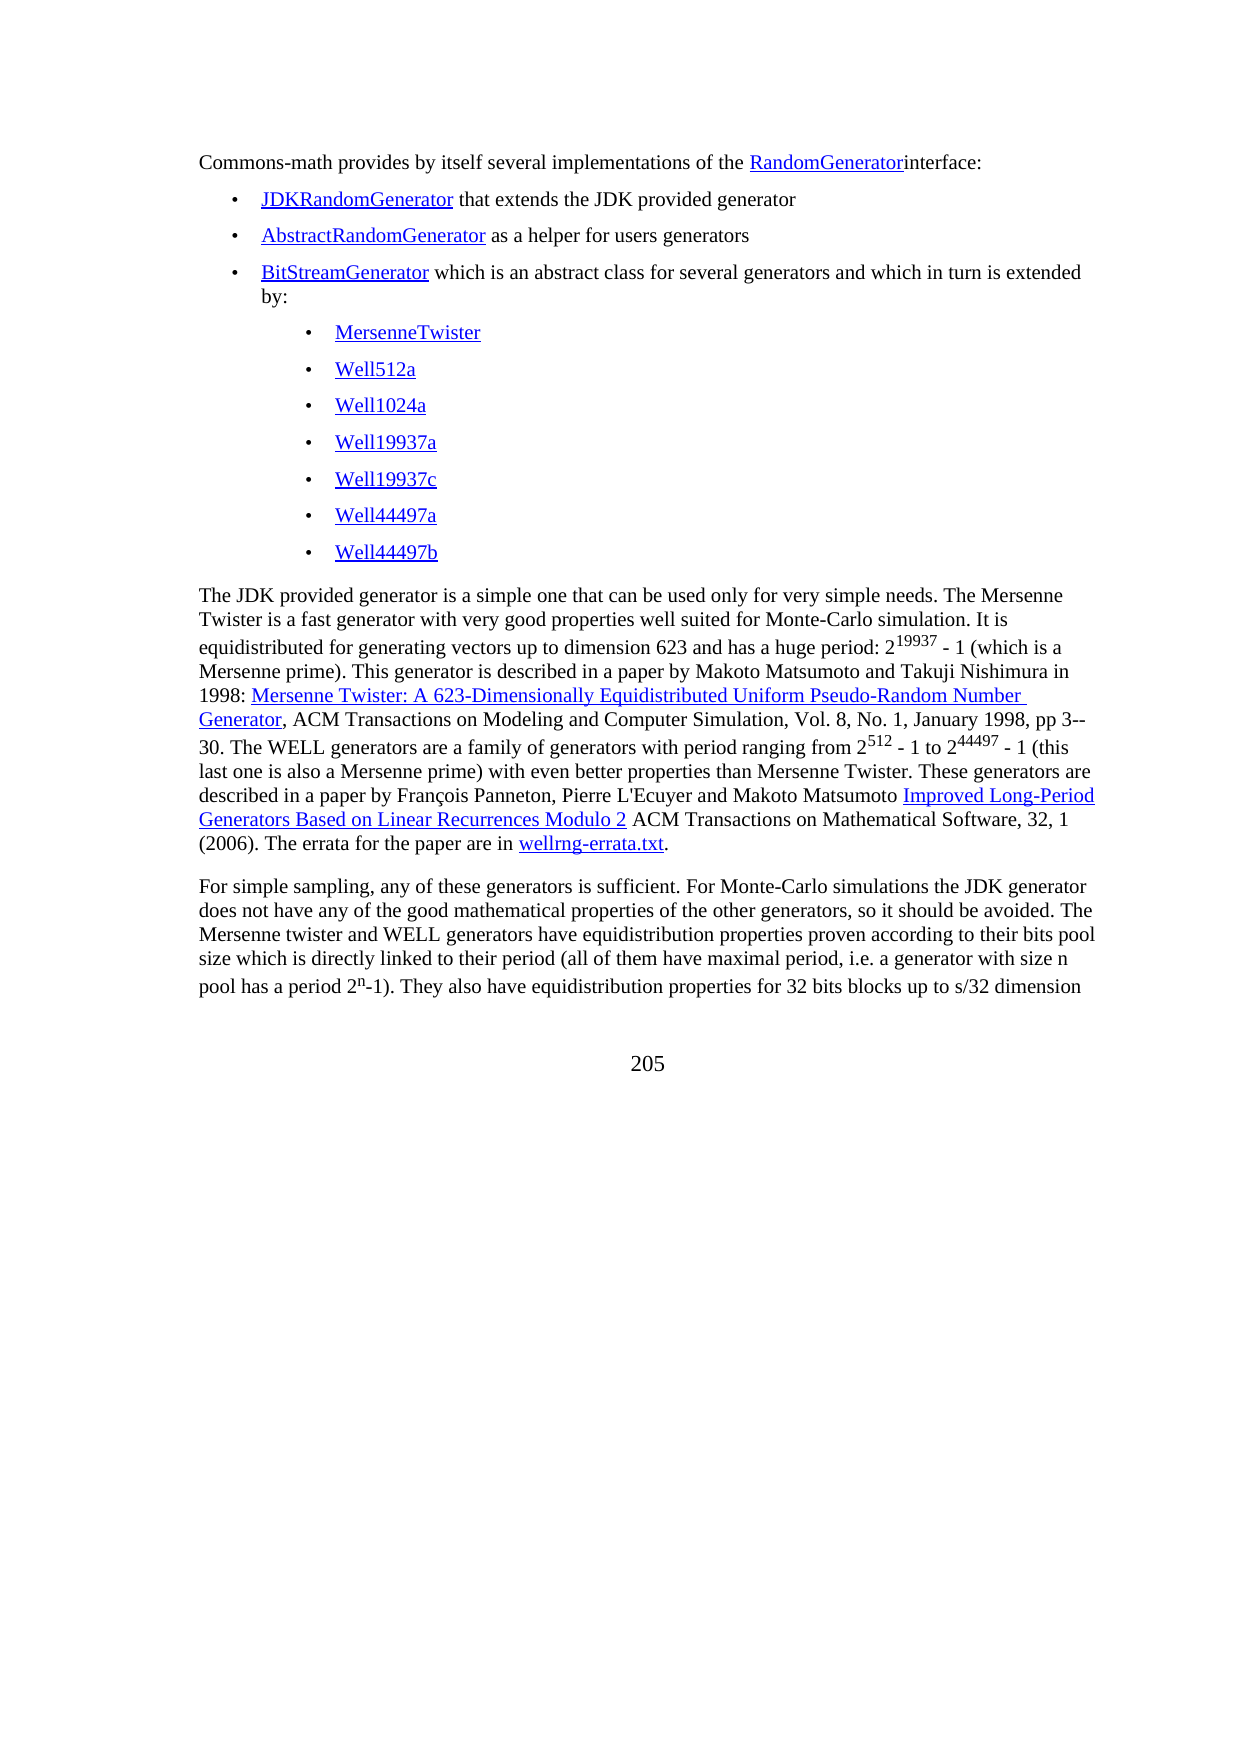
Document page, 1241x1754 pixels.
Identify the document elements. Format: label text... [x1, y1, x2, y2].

list AbstractRandomGenerator as a helper for users generators [232, 223, 1108, 247]
list Well19937c [305, 467, 1108, 491]
text The JDK provided generator is a simple one that can be used only for very simple needs. The Mersenne Twister is a fast generator with very good properties well suited for Monte-Carlo simulation. It is equidistributed for generating vectors up to dimension 623 and has a huge period: 219937 - 1 (which is a Mersenne prime). This generator is described in a paper by Makoto Matsumoto and Takuji Nishimura in 1998: Mersenne Twister: A 623-Dimensionally Equidistributed Uniform Pseudo-Random Number Generator, ACM Transactions on Modeling and Computer Simulation, Vol. 8, No. 1, January 1998, pp 3--30. The WELL generators are a family of generators with period ranging from 2512 - 1 to 244497 - 1 (this last one is also a Mersenne prime) with even better properties than Mersenne Twister. These generators are described in a paper by François Panneton, Pierre L'Ecuyer and Makoto Matsumoto Improved Long-Period Generators Based on Linear Recurrences Modulo 2 ACM Transactions on Mathematical Software, 32, 1 (2006). The errata for the paper are in wellrng-errata.txt. [198, 582, 1097, 855]
list Well1024a [305, 393, 1108, 417]
list BitStreamGenerator which is an abstract class for several generators and which in turn is extended by: [232, 260, 1108, 308]
list Well512a [305, 357, 1108, 381]
list JDKRandomGenerator that extends the JDK provided generator [232, 187, 1108, 211]
text Commons-math provides by itself several implementations of the RandomGeneratorinterface: [198, 150, 1097, 174]
list Well44497a [305, 503, 1108, 527]
text For simple sampling, any of these generators is sufficient. For Monte-Carlo simulations the JDK generator does not have any of the good mathematical properties of the other generators, so it should be avoided. The Mersenne twister and WELL generators have equidistribution properties proven according to their bits pool size which is directly linked to their period (all of them have maximal period, i.e. a generator with size n pool has a period 2n-1). They also have equidistribution properties for 32 bits blocks up to s/32 dimension [198, 874, 1097, 998]
list Well44497b [305, 540, 1108, 564]
list Well19937a [305, 430, 1108, 454]
list MersenneTwister [305, 320, 1108, 344]
